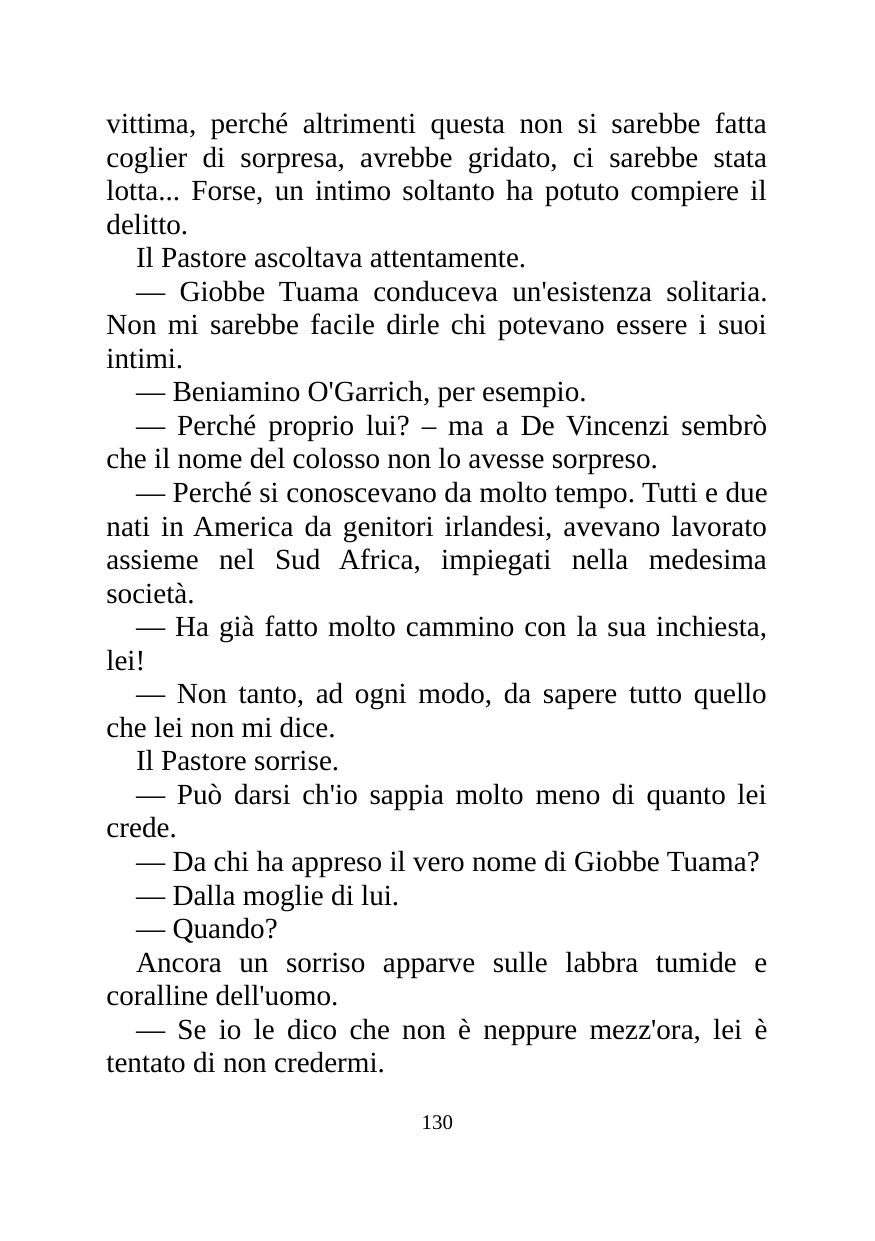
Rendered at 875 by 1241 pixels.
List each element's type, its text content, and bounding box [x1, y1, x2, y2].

text Ancora un sorriso apparve sulle labbra tumide e coralline dell'uomo. [106, 945, 768, 1012]
text — Beniamino O'Garrich, per esempio. [106, 374, 768, 408]
text — Ha già fatto molto cammino con la sua inchiesta, lei! [106, 609, 768, 676]
text Il Pastore ascoltava attentamente. [106, 240, 768, 274]
text — Da chi ha appreso il vero nome di Giobbe Tuama? [106, 844, 768, 878]
text — Se io le dico che non è neppure mezz'ora, lei è tentato di non credermi. [106, 1012, 768, 1079]
text — Giobbe Tuama conduceva un'esistenza solitaria. Non mi sarebbe facile dirle chi potevano essere i suoi intimi. [106, 274, 768, 374]
text Il Pastore sorrise. [106, 743, 768, 777]
text — Dalla moglie di lui. [106, 878, 768, 911]
text — Quando? [106, 911, 768, 945]
text vittima, perché altrimenti questa non si sarebbe fatta coglier di sorpresa, avrebbe gridato, ci sarebbe stata lotta... Forse, un intimo soltanto ha potuto compiere il delitto. [106, 106, 768, 240]
text — Può darsi ch'io sappia molto meno di quanto lei crede. [106, 777, 768, 844]
text — Non tanto, ad ogni modo, da sapere tutto quello che lei non mi dice. [106, 676, 768, 743]
text — Perché si conoscevano da molto tempo. Tutti e due nati in America da genitori irlandesi, avevano lavorato assieme nel Sud Africa, impiegati nella medesima società. [106, 475, 768, 609]
text — Perché proprio lui? – ma a De Vincenzi sembrò che il nome del colosso non lo avesse sorpreso. [106, 408, 768, 475]
